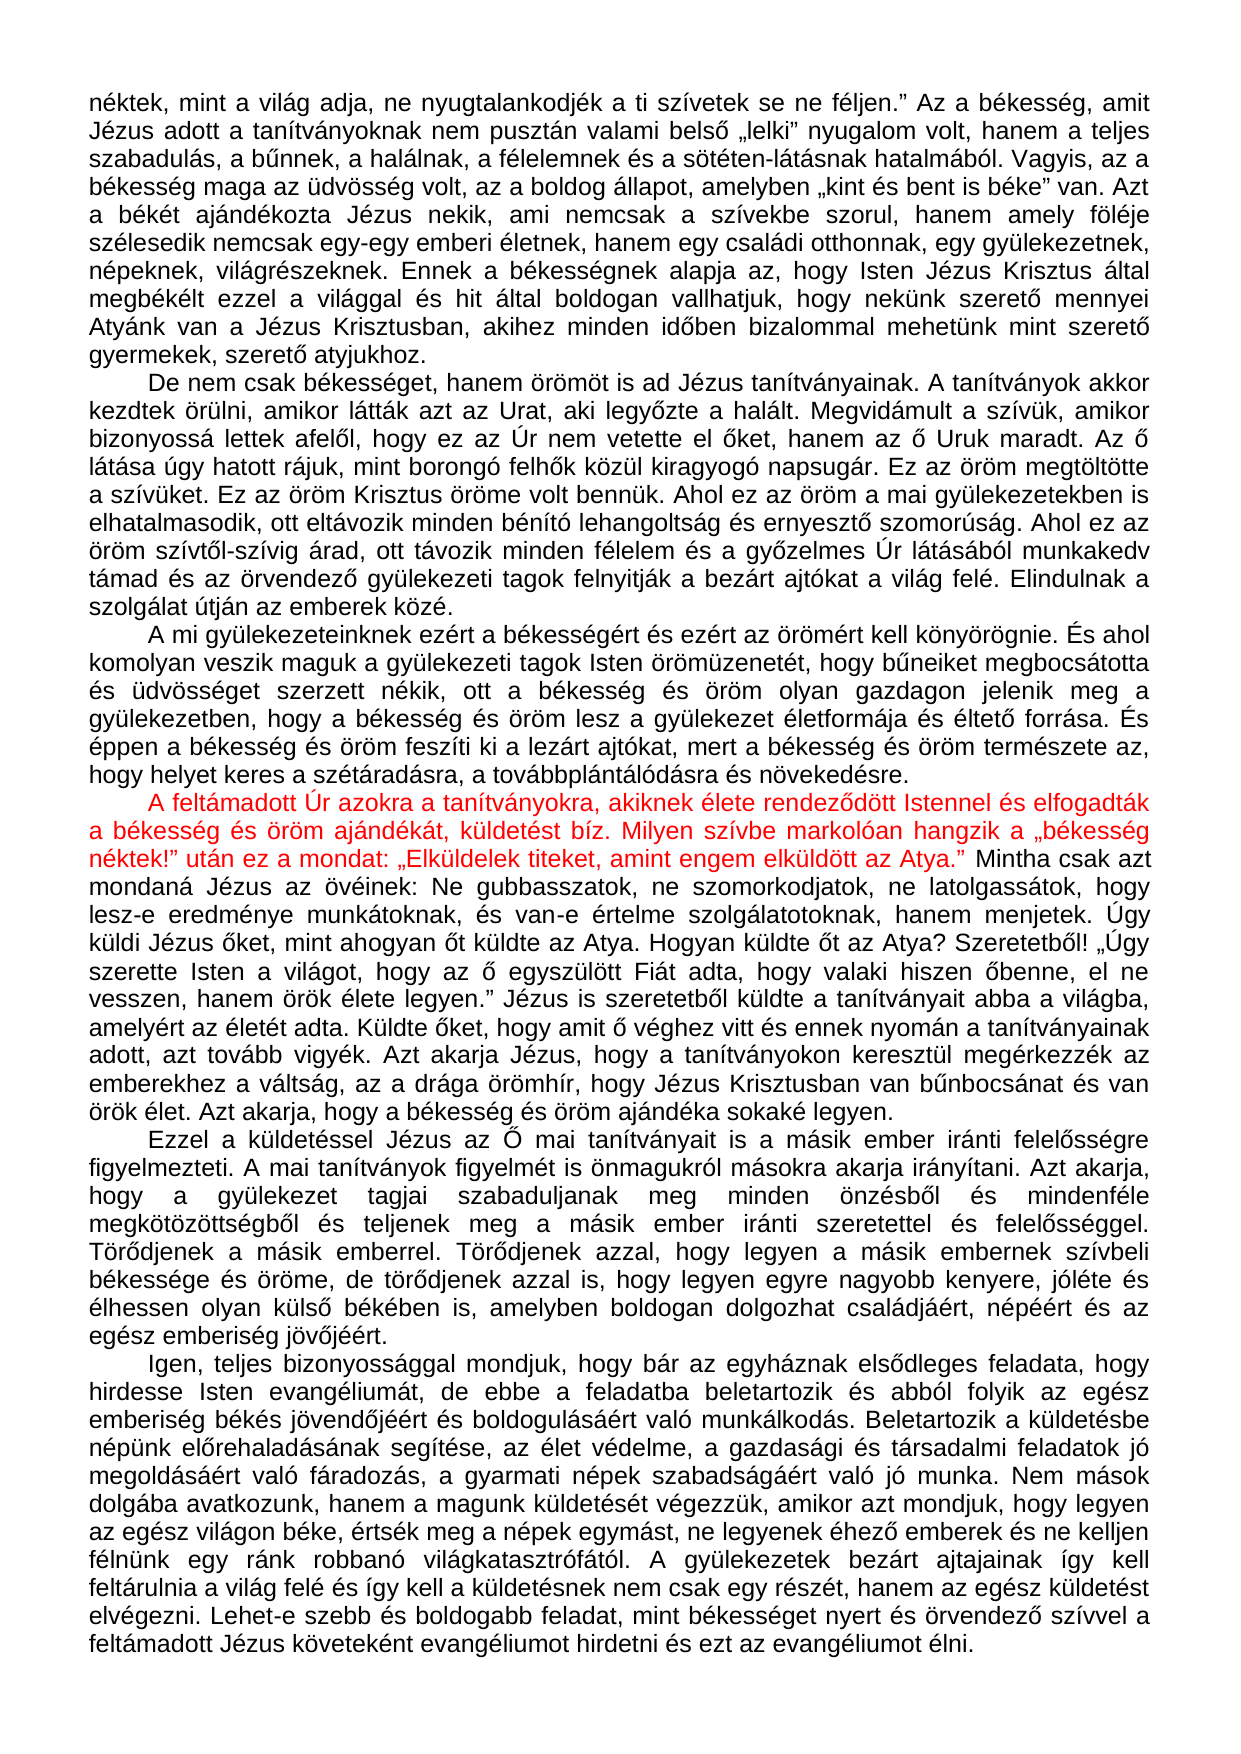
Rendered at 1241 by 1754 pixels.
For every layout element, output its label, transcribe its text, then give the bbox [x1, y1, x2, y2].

text Igen, teljes bizonyossággal mondjuk, hogy bár az egyháznak elsődleges feladata, hogy hirdesse Isten evangéliumát, de ebbe a feladatba beletartozik és abból folyik az egész emberiség békés jövendőjéért és boldogulásáért való munkálkodás. Beletartozik a küldetésbe népünk előrehaladásának segítése, az élet védelme, a gazdasági és társadalmi feladatok jó megoldásáért való fáradozás, a gyarmati népek szabadságáért való jó munka. Nem mások dolgába avatkozunk, hanem a magunk küldetését végezzük, amikor azt mondjuk, hogy legyen az egész világon béke, értsék meg a népek egymást, ne legyenek éhező emberek és ne kelljen félnünk egy ránk robbanó világkatasztrófától. A gyülekezetek bezárt ajtajainak így kell feltárulnia a világ felé és így kell a küldetésnek nem csak egy részét, hanem az egész küldetést elvégezni. Lehet‑e szebb és boldogabb feladat, mint békességet nyert és örvendező szívvel a feltámadott Jézus követeként evangéliumot hirdetni és ezt az evangéliumot élni. [88, 1349, 1152, 1658]
text A feltámadott Úr azokra a tanítványokra, akiknek élete rendeződött Istennel és elfogadták a békesség és öröm ajándékát, küldetést bíz. Milyen szívbe markolóan hangzik a „békesség néktek!” után ez a mondat: „Elküldelek titeket, amint engem elküldött az Atya.” Mintha csak azt mondaná Jézus az övéinek: Ne gubbasszatok, ne szomorkodjatok, ne latolgassátok, hogy lesz‑e eredménye munkátoknak, és van‑e értelme szolgálatotoknak, hanem menjetek. Úgy küldi Jézus őket, mint ahogyan őt küldte az Atya. Hogyan küldte őt az Atya? Szeretetből! „Úgy szerette Isten a világot, hogy az ő egyszülött Fiát adta, hogy valaki hiszen őbenne, el ne vesszen, hanem örök élete legyen.” Jézus is szeretetből küldte a tanítványait abba a világba, amelyért az életét adta. Küldte őket, hogy amit ő véghez vitt és ennek nyomán a tanítványainak adott, azt tovább vigyék. Azt akarja Jézus, hogy a tanítványokon keresztül megérkezzék az emberekhez a váltság, az a drága örömhír, hogy Jézus Krisztusban van bűnbocsánat és van örök élet. Azt akarja, hogy a békesség és öröm ajándéka sokaké legyen. [88, 789, 1152, 1125]
text De nem csak békességet, hanem örömöt is ad Jézus tanítványainak. A tanítványok akkor kezdtek örülni, amikor látták azt az Urat, aki legyőzte a halált. Megvidámult a szívük, amikor bizonyossá lettek afelől, hogy ez az Úr nem vetette el őket, hanem az ő Uruk maradt. Az ő látása úgy hatott rájuk, mint borongó felhők közül kiragyogó napsugár. Ez az öröm megtöltötte a szívüket. Ez az öröm Krisztus öröme volt bennük. Ahol ez az öröm a mai gyülekezetekben is elhatalmasodik, ott eltávozik minden bénító lehangoltság és ernyesztő szomorúság. Ahol ez az öröm szívtől-szívig árad, ott távozik minden félelem és a győzelmes Úr látásából munkakedv támad és az örvendező gyülekezeti tagok felnyitják a bezárt ajtókat a világ felé. Elindulnak a szolgálat útján az emberek közé. [88, 369, 1152, 621]
text Ezzel a küldetéssel Jézus az Ő mai tanítványait is a másik ember iránti felelősségre figyelmezteti. A mai tanítványok figyelmét is önmagukról másokra akarja irányítani. Azt akarja, hogy a gyülekezet tagjai szabaduljanak meg minden önzésből és mindenféle megkötözöttségből és teljenek meg a másik ember iránti szeretettel és felelősséggel. Törődjenek a másik emberrel. Törődjenek azzal, hogy legyen a másik embernek szívbeli békessége és öröme, de törődjenek azzal is, hogy legyen egyre nagyobb kenyere, jóléte és élhessen olyan külső békében is, amelyben boldogan dolgozhat családjáért, népéért és az egész emberiség jövőjéért. [88, 1125, 1152, 1349]
text néktek, mint a világ adja, ne nyugtalankodjék a ti szívetek se ne féljen.” Az a békesség, amit Jézus adott a tanítványoknak nem pusztán valami belső „lelki” nyugalom volt, hanem a teljes szabadulás, a bűnnek, a halálnak, a félelemnek és a sötéten-látásnak hatalmából. Vagyis, az a békesség maga az üdvösség volt, az a boldog állapot, amelyben „kint és bent is béke” van. Azt a békét ajándékozta Jézus nekik, ami nemcsak a szívekbe szorul, hanem amely föléje szélesedik nemcsak egy-egy emberi életnek, hanem egy családi otthonnak, egy gyülekezetnek, népeknek, világrészeknek. Ennek a békességnek alapja az, hogy Isten Jézus Krisztus által megbékélt ezzel a világgal és hit által boldogan vallhatjuk, hogy nekünk szerető mennyei Atyánk van a Jézus Krisztusban, akihez minden időben bizalommal mehetünk mint szerető gyermekek, szerető atyjukhoz. [88, 88, 1152, 369]
text A mi gyülekezeteinknek ezért a békességért és ezért az örömért kell könyörögnie. És ahol komolyan veszik maguk a gyülekezeti tagok Isten örömüzenetét, hogy bűneiket megbocsátotta és üdvösséget szerzett nékik, ott a békesség és öröm olyan gazdagon jelenik meg a gyülekezetben, hogy a békesség és öröm lesz a gyülekezet életformája és éltető forrása. És éppen a békesség és öröm feszíti ki a lezárt ajtókat, mert a békesség és öröm természete az, hogy helyet keres a szétáradásra, a továbbplántálódásra és növekedésre. [88, 621, 1152, 789]
